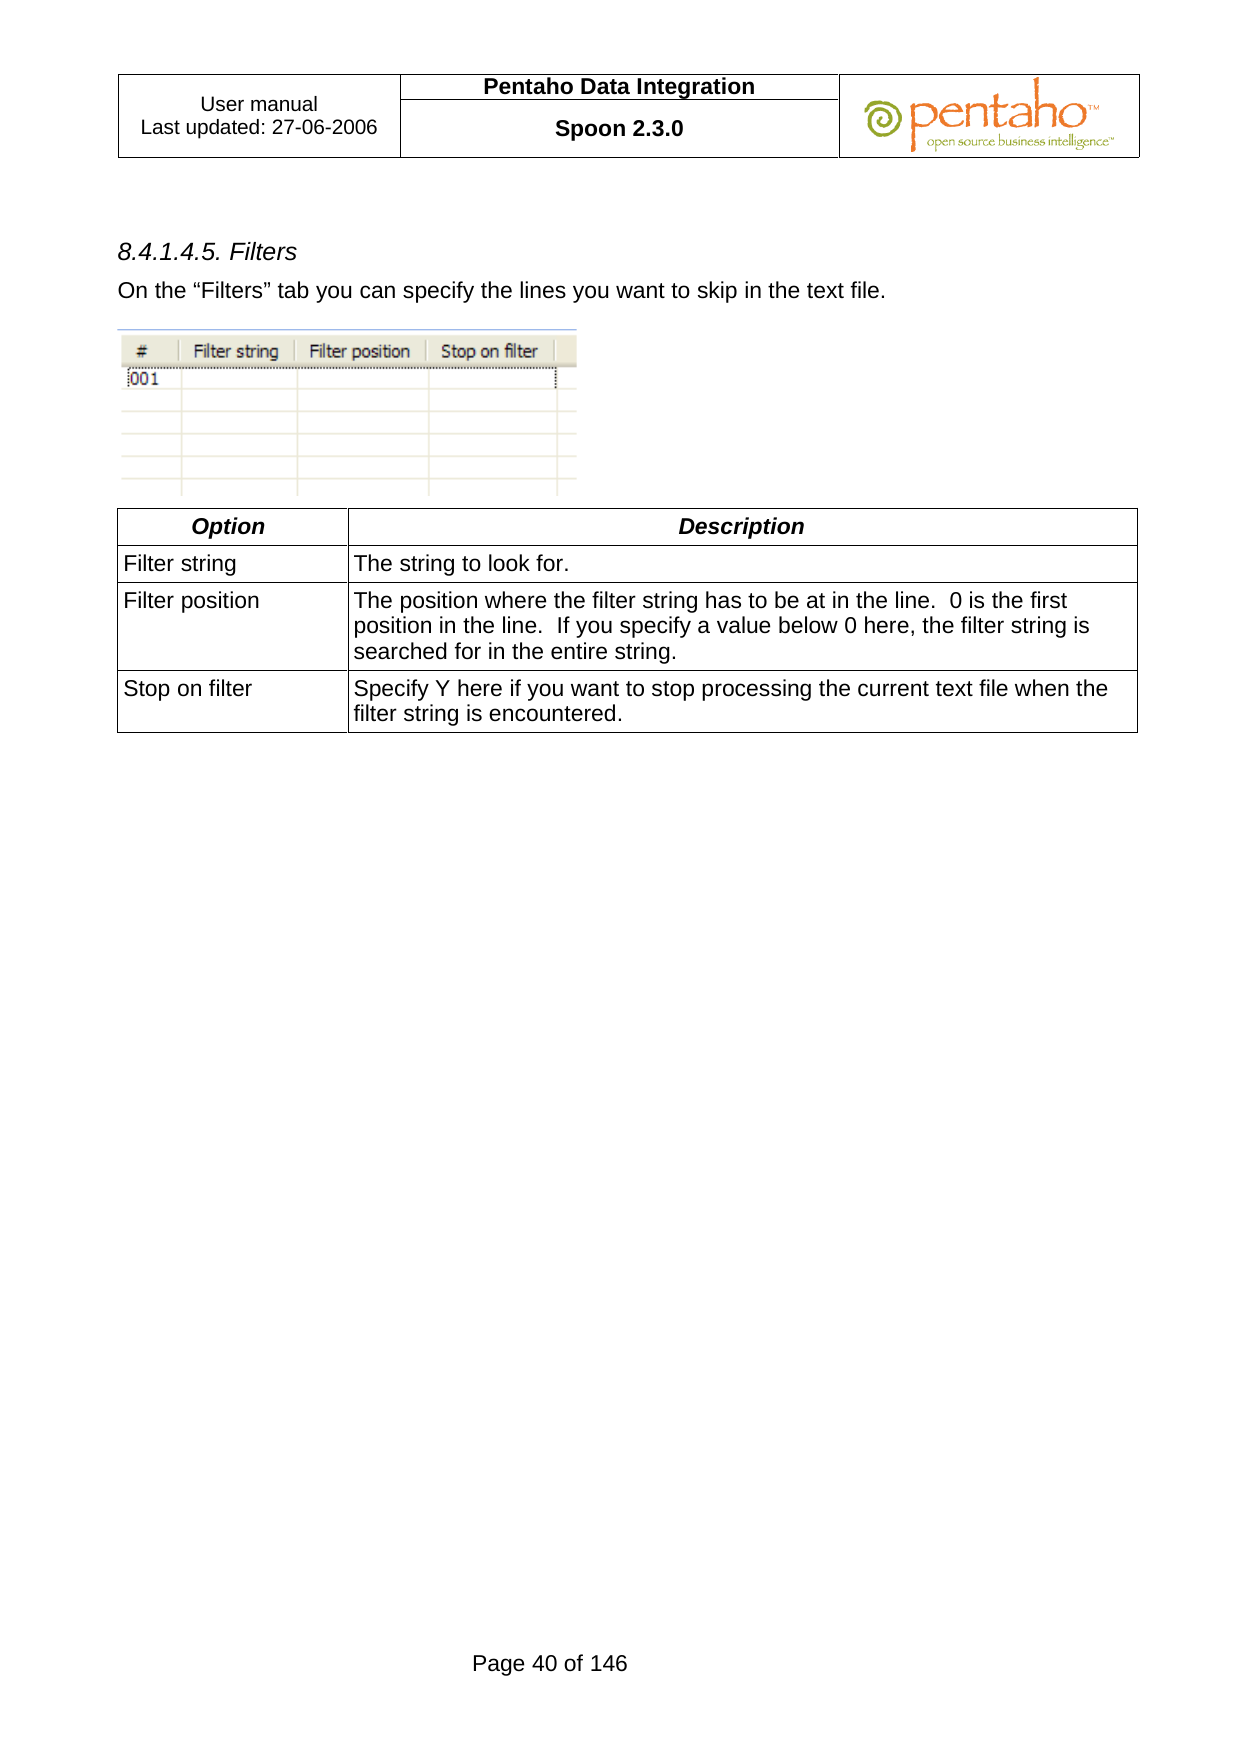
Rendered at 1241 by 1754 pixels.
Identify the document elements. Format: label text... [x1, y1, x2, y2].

text On the “Filters” tab you can specify the lines you want to skip in the text file. [117, 278, 1137, 304]
table_cell Filter string [118, 546, 347, 582]
table_cell The string to look for. [349, 546, 1137, 582]
table_header Description [349, 509, 1137, 545]
table_header Option [118, 509, 347, 545]
subtitle Filters [117, 238, 1137, 266]
table_cell The position where the filter string has to be at in the line. 0 is the first position in the line. If you specify a value below 0 here, the filter string is searched for in the entire string. [349, 583, 1137, 670]
table_cell Specify Y here if you want to stop processing the current text file when the filter string is encountered. [349, 671, 1137, 732]
table_cell Filter position [118, 583, 347, 670]
table_cell Stop on filter [118, 671, 347, 732]
